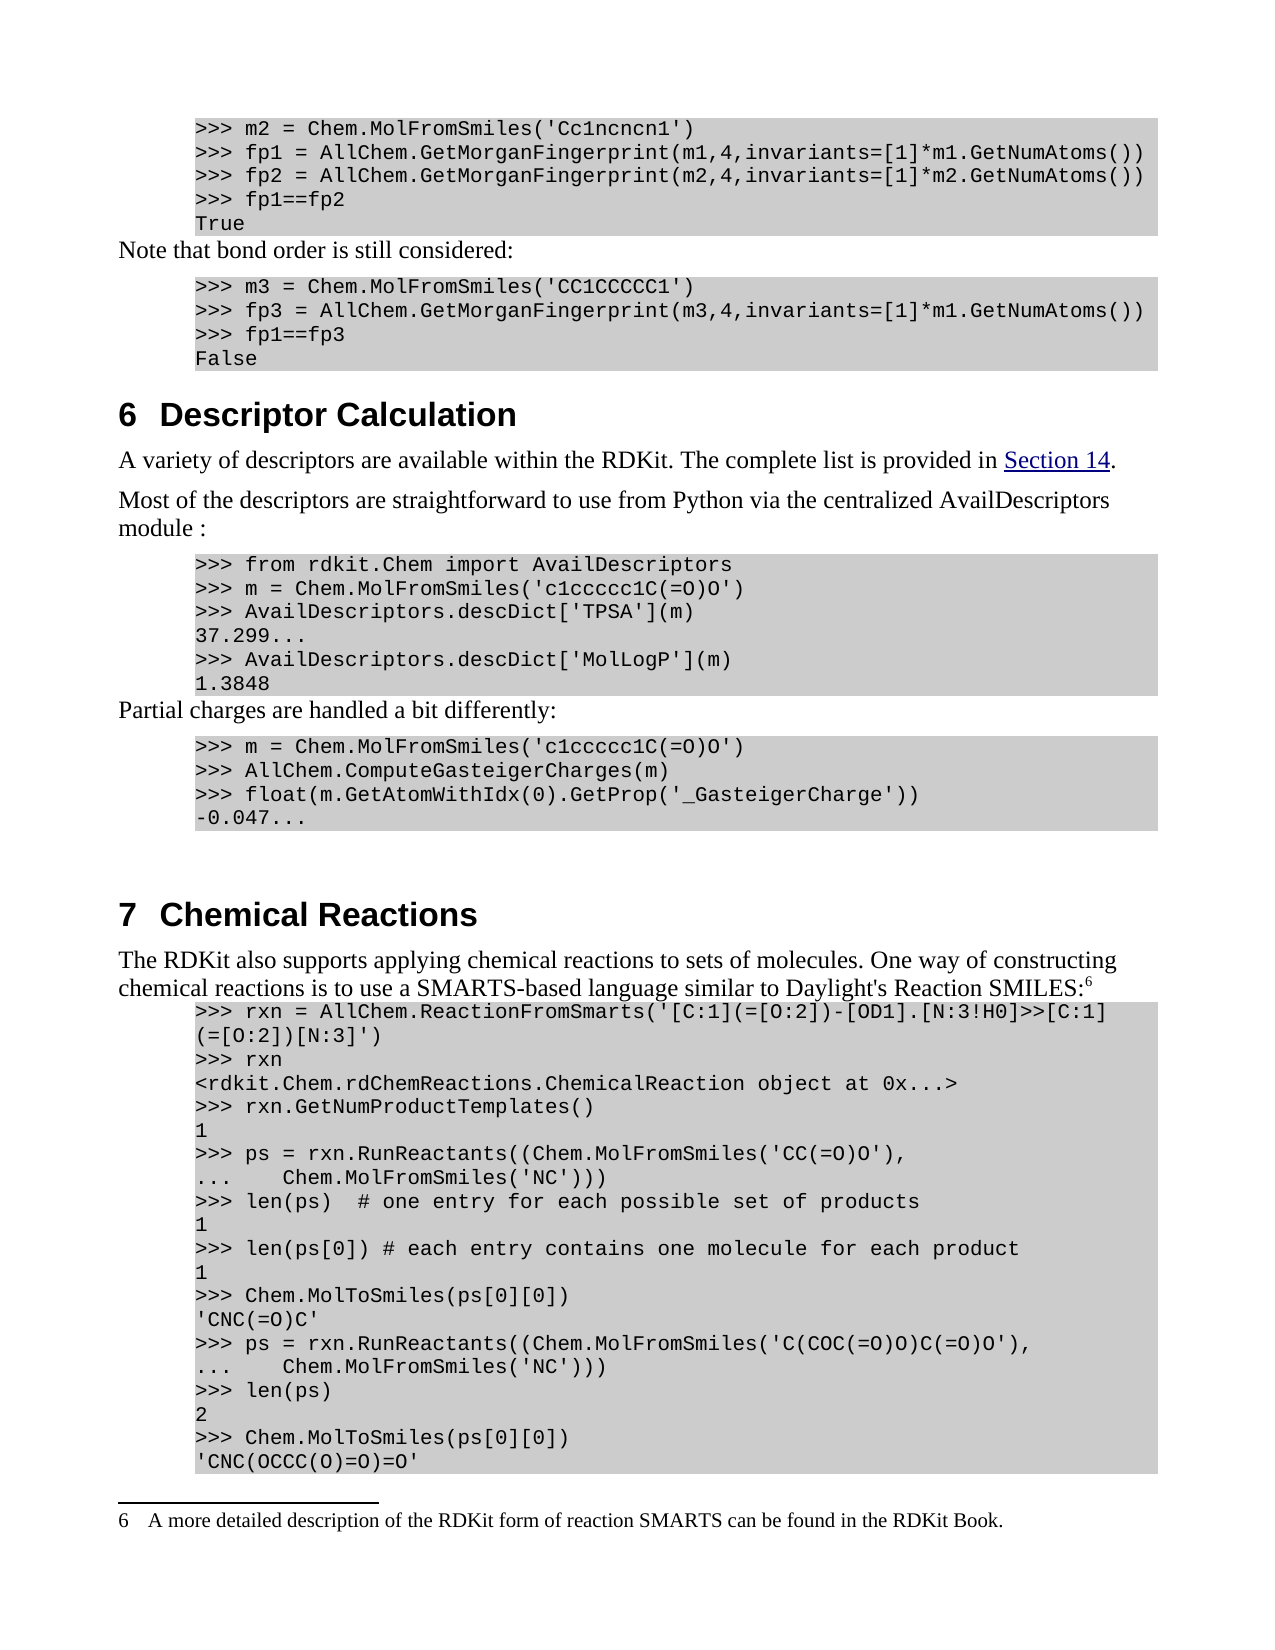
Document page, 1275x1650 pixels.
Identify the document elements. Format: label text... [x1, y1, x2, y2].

text >>> rxn [195, 1049, 1158, 1072]
text Partial charges are handled a bit differently: [118, 696, 1157, 724]
text A more detailed description of the RDKit form of reaction SMARTS can be found in the RDKit Book. [118, 1509, 1157, 1532]
text ... Chem.MolFromSmiles('NC'))) [195, 1356, 1158, 1380]
text >>> fp1==fp3 [195, 324, 1158, 347]
text 1.3848 [195, 672, 1158, 696]
text >>> Chem.MolToSmiles(ps[0][0]) [195, 1427, 1158, 1451]
text A variety of descriptors are available within the RDKit. The complete list is provided in Section 14. [118, 446, 1157, 474]
text ... Chem.MolFromSmiles('NC'))) [195, 1167, 1158, 1191]
text False [195, 347, 1158, 371]
text >>> ps = rxn.RunReactants((Chem.MolFromSmiles('C(COC(=O)O)C(=O)O'), [195, 1333, 1158, 1356]
text >>> AvailDescriptors.descDict['TPSA'](m) [195, 602, 1158, 625]
text >>> rxn.GetNumProductTemplates() [195, 1096, 1158, 1120]
text 1 [195, 1262, 1158, 1285]
text >>> len(ps[0]) # each entry contains one molecule for each product [195, 1238, 1158, 1262]
text -0.047... [195, 807, 1158, 831]
text >>> len(ps) # one entry for each possible set of products [195, 1191, 1158, 1214]
text True [195, 213, 1158, 236]
text 'CNC(=O)C' [195, 1309, 1158, 1333]
text 37.299... [195, 625, 1158, 649]
text Note that bond order is still considered: [118, 236, 1157, 264]
text >>> len(ps) [195, 1380, 1158, 1403]
text <rdkit.Chem.rdChemReactions.ChemicalReaction object at 0x...> [195, 1072, 1158, 1096]
subtitle Chemical Reactions [118, 896, 1157, 934]
text >>> Chem.MolToSmiles(ps[0][0]) [195, 1285, 1158, 1309]
text >>> from rdkit.Chem import AvailDescriptors [195, 554, 1158, 578]
subtitle Descriptor Calculation [118, 396, 1157, 434]
text 1 [195, 1214, 1158, 1238]
text >>> ps = rxn.RunReactants((Chem.MolFromSmiles('CC(=O)O'), [195, 1143, 1158, 1167]
text >>> fp2 = AllChem.GetMorganFingerprint(m2,4,invariants=[1]*m2.GetNumAtoms()) [195, 165, 1158, 189]
text >>> fp1==fp2 [195, 189, 1158, 213]
text Most of the descriptors are straightforward to use from Python via the centralized AvailDescriptors module : [118, 486, 1157, 542]
text The RDKit also supports applying chemical reactions to sets of molecules. One way of constructing chemical reactions is to use a SMARTS-based language similar to Daylight's Reaction SMILES: [118, 946, 1157, 1002]
text >>> AvailDescriptors.descDict['MolLogP'](m) [195, 649, 1158, 672]
text >>> fp1 = AllChem.GetMorganFingerprint(m1,4,invariants=[1]*m1.GetNumAtoms()) [195, 142, 1158, 165]
text 2 [195, 1403, 1158, 1427]
text >>> m = Chem.MolFromSmiles('c1ccccc1C(=O)O') [195, 736, 1158, 760]
text >>> m = Chem.MolFromSmiles('c1ccccc1C(=O)O') [195, 578, 1158, 602]
text >>> m3 = Chem.MolFromSmiles('CC1CCCCC1') [195, 277, 1158, 300]
text >>> m2 = Chem.MolFromSmiles('Cc1ncncn1') [195, 118, 1158, 142]
text >>> rxn = AllChem.ReactionFromSmarts('[C:1](=[O:2])-[OD1].[N:3!H0]>>[C:1](=[O:2])[N:3]') [195, 1002, 1158, 1049]
text >>> fp3 = AllChem.GetMorganFingerprint(m3,4,invariants=[1]*m1.GetNumAtoms()) [195, 300, 1158, 324]
text >>> AllChem.ComputeGasteigerCharges(m) [195, 760, 1158, 784]
text >>> float(m.GetAtomWithIdx(0).GetProp('_GasteigerCharge')) [195, 784, 1158, 807]
text 'CNC(OCCC(O)=O)=O' [195, 1451, 1158, 1474]
text 1 [195, 1120, 1158, 1143]
